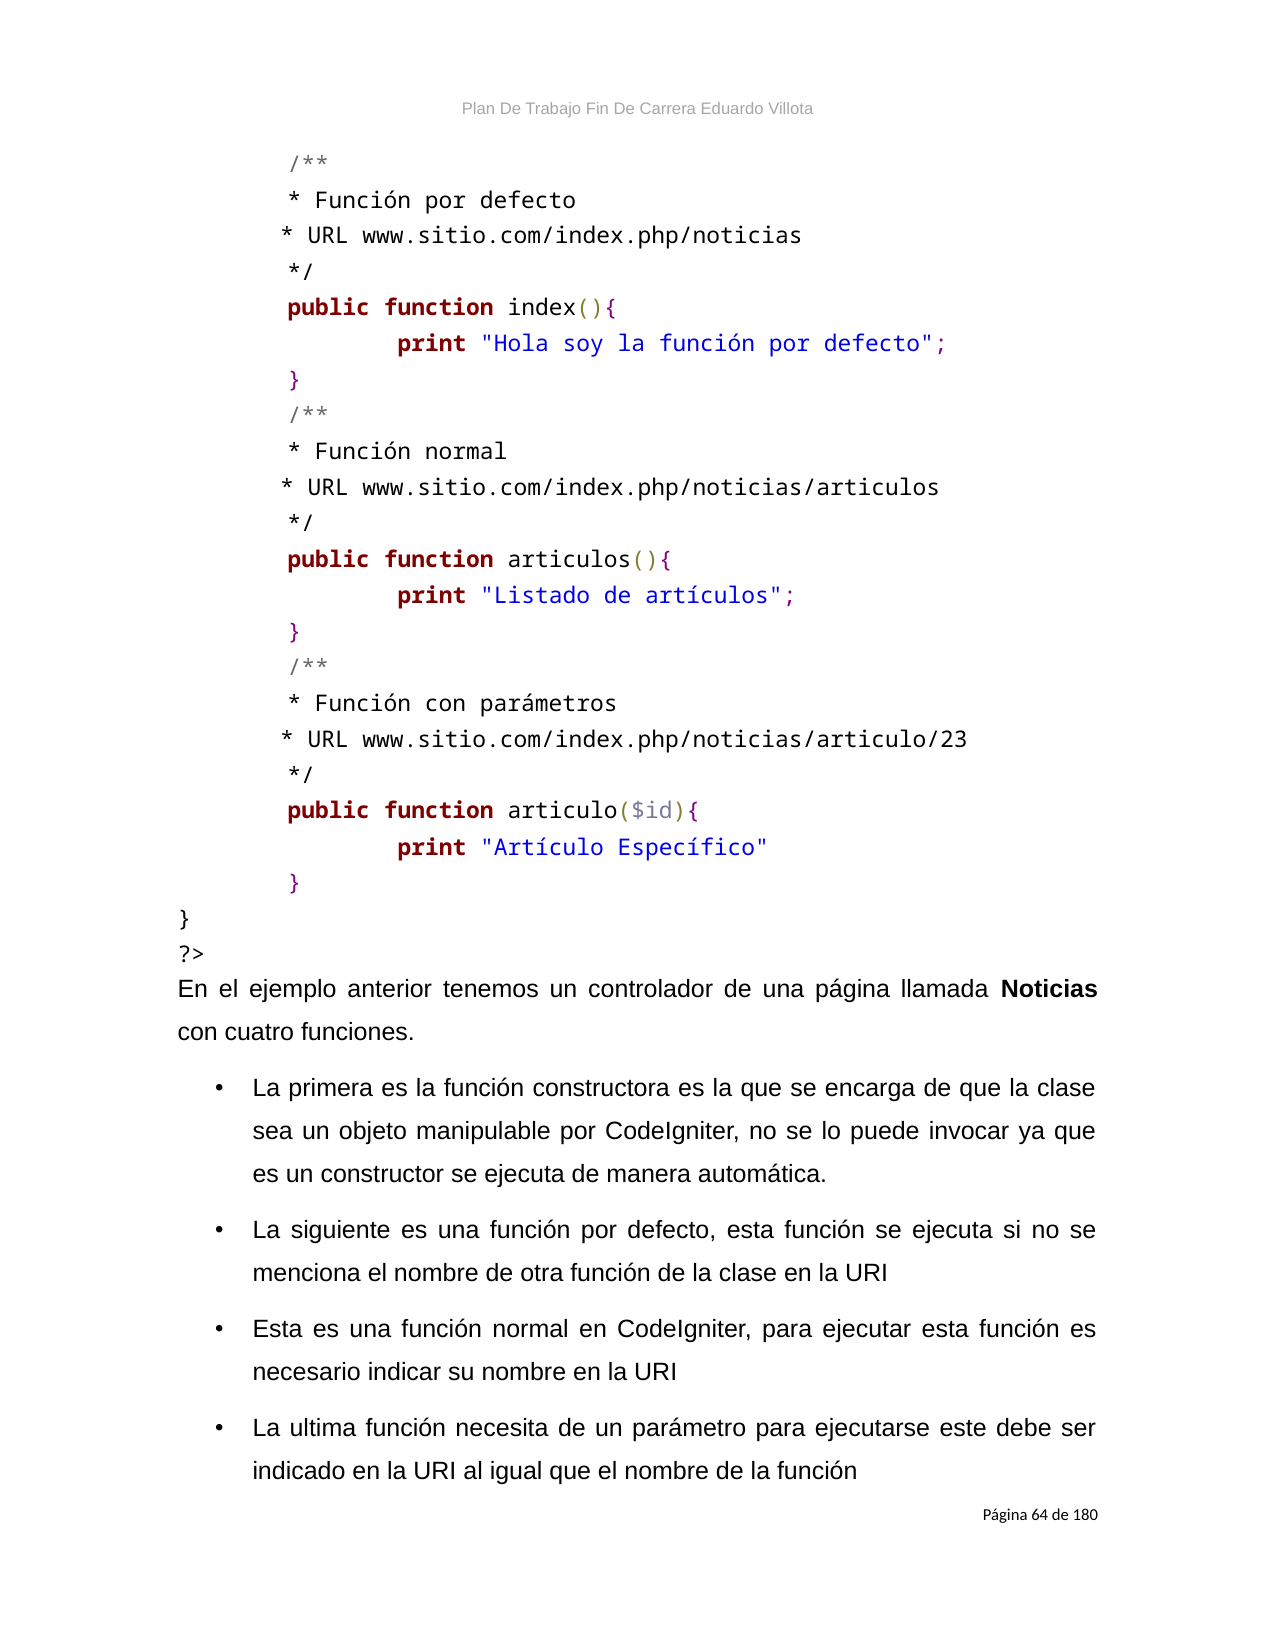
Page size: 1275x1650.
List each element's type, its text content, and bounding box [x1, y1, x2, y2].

text * Función normal [177, 435, 1098, 466]
text } [177, 615, 1098, 646]
text */ [177, 758, 1098, 790]
text * Función por defecto [177, 183, 1098, 215]
text public function index(){ [177, 291, 1098, 323]
text } [177, 866, 1098, 898]
text /** [177, 651, 1098, 682]
text print "Listado de artículos"; [177, 579, 1098, 610]
text print "Hola soy la función por defecto"; [177, 327, 1098, 358]
text /** [177, 148, 1098, 179]
text * URL www.sitio.com/index.php/noticias/articulo/23 [177, 723, 1098, 754]
text public function articulo($id){ [177, 794, 1098, 826]
text } [177, 363, 1098, 394]
text * URL www.sitio.com/index.php/noticias/articulos [177, 471, 1098, 502]
text * URL www.sitio.com/index.php/noticias [177, 219, 1098, 251]
list La siguiente es una función por defecto, esta función se ejecuta si no se menciona el nombre de otra función de la clase en la URI [215, 1215, 1098, 1287]
text /** [177, 399, 1098, 430]
text * Función con parámetros [177, 687, 1098, 718]
text */ [177, 507, 1098, 538]
text public function articulos(){ [177, 543, 1098, 574]
text ?> [177, 938, 1098, 969]
text print "Artículo Específico" [177, 830, 1098, 862]
text */ [177, 255, 1098, 287]
text En el ejemplo anterior tenemos un controlador de una página llamada Noticias con cuatro funciones. [177, 974, 1098, 1046]
list La ultima función necesita de un parámetro para ejecutarse este debe ser indicado en la URI al igual que el nombre de la función [215, 1413, 1098, 1484]
list La primera es la función constructora es la que se encarga de que la clase sea un objeto manipulable por CodeIgniter, no se lo puede invocar ya que es un constructor se ejecuta de manera automática. [215, 1073, 1098, 1188]
list Esta es una función normal en CodeIgniter, para ejecutar esta función es necesario indicar su nombre en la URI [215, 1314, 1098, 1386]
text } [177, 902, 1098, 933]
